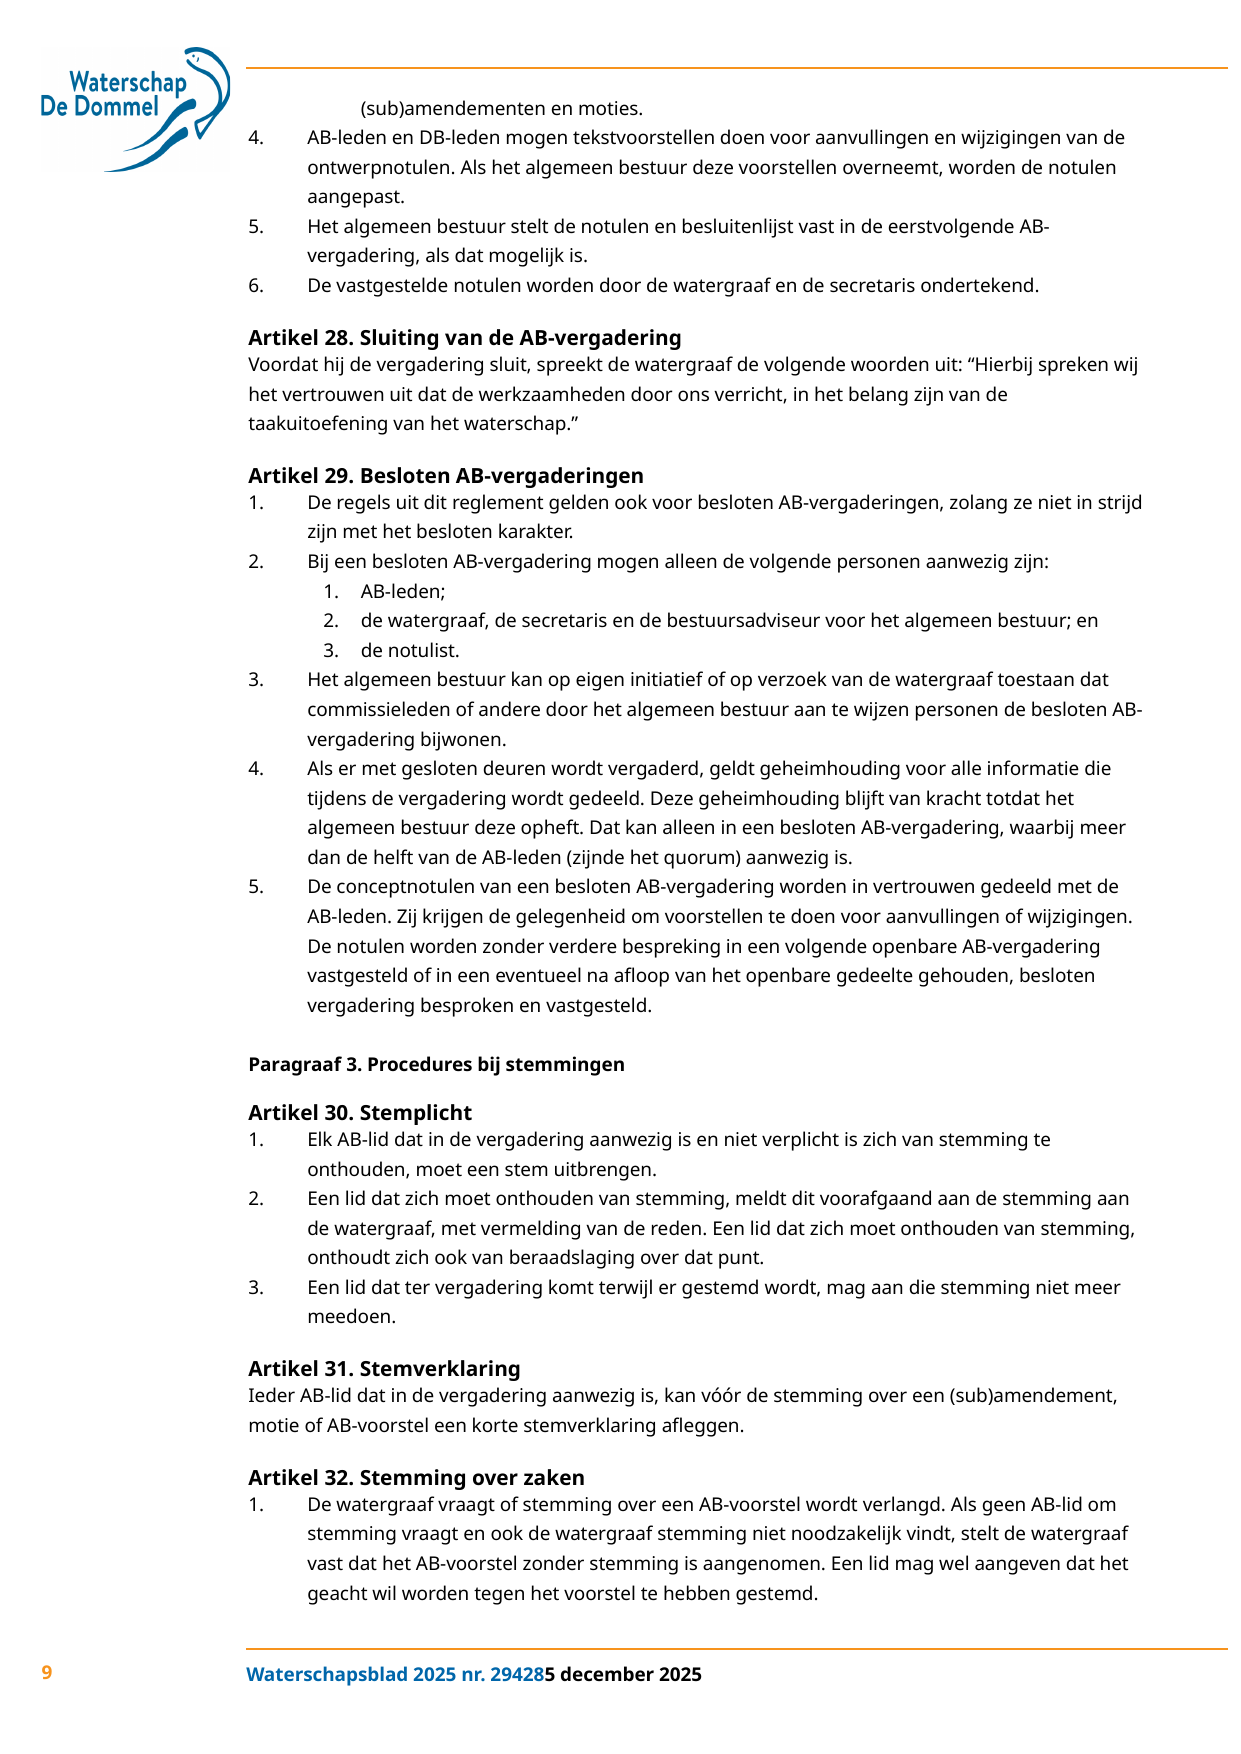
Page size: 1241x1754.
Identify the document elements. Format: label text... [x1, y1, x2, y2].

list Het algemeen bestuur kan op eigen initiatief of op verzoek van de watergraaf toestaan dat commissieleden of andere door het algemeen bestuur aan te wijzen personen de besloten AB-vergadering bijwonen. [248, 667, 1152, 752]
list de watergraaf, de secretaris en de bestuursadviseur voor het algemeen bestuur; en [323, 607, 1152, 633]
list De conceptnotulen van een besloten AB-vergadering worden in vertrouwen gedeeld met de AB-leden. Zij krijgen de gelegenheid om voorstellen te doen voor aanvullingen of wijzigingen. De notulen worden zonder verdere bespreking in een volgende openbare AB-vergadering vastgesteld of in een eventueel na afloop van het openbare gedeelte gehouden, besloten vergadering besproken en vastgesteld. [248, 874, 1152, 1018]
text Artikel 29. Besloten AB-vergaderingen [248, 461, 1152, 489]
text Ieder AB-lid dat in de vergadering aanwezig is, kan vóór de stemming over een (sub)amendement, motie of AB-voorstel een korte stemverklaring afleggen. [248, 1383, 1152, 1438]
list De vastgestelde notulen worden door de watergraaf en de secretaris ondertekend. [248, 272, 1152, 298]
list de notulist. [323, 637, 1152, 663]
list Het algemeen bestuur stelt de notulen en besluitenlijst vast in de eerstvolgende AB-vergadering, als dat mogelijk is. [248, 213, 1152, 268]
list AB-leden; [323, 578, 1152, 604]
list AB-leden en DB-leden mogen tekstvoorstellen doen voor aanvullingen en wijzigingen van de ontwerpnotulen. Als het algemeen bestuur deze voorstellen overneemt, worden de notulen aangepast. [248, 124, 1152, 209]
list Elk AB-lid dat in de vergadering aanwezig is en niet verplicht is zich van stemming te onthouden, moet een stem uitbrengen. [248, 1126, 1152, 1182]
text Artikel 31. Stemverklaring [248, 1354, 1152, 1383]
list De regels uit dit reglement gelden ook voor besloten AB-vergaderingen, zolang ze niet in strijd zijn met het besloten karakter. [248, 489, 1152, 544]
picture [204, 47, 231, 76]
list De watergraaf vraagt of stemming over een AB-voorstel wordt verlangd. Als geen AB-lid om stemming vraagt en ook de watergraaf stemming niet noodzakelijk vindt, stelt de watergraaf vast dat het AB-voorstel zonder stemming is aangenomen. Een lid mag wel aangeven dat het geacht wil worden tegen het voorstel te hebben gestemd. [248, 1491, 1152, 1606]
list (sub)amendementen en moties. [323, 95, 1152, 121]
text Artikel 30. Stemplicht [248, 1098, 1152, 1126]
list Een lid dat ter vergadering komt terwijl er gestemd wordt, mag aan die stemming niet meer meedoen. [248, 1274, 1152, 1329]
list Een lid dat zich moet onthouden van stemming, meldt dit voorafgaand aan de stemming aan de watergraaf, met vermelding van de reden. Een lid dat zich moet onthouden van stemming, onthoudt zich ook van beraadslaging over dat punt. [248, 1185, 1152, 1270]
list Als er met gesloten deuren wordt vergaderd, geldt geheimhouding voor alle informatie die tijdens de vergadering wordt gedeeld. Deze geheimhouding blijft van kracht totdat het algemeen bestuur deze opheft. Dat kan alleen in een besloten AB-vergadering, waarbij meer dan de helft van de AB-leden (zijnde het quorum) aanwezig is. [248, 755, 1152, 870]
picture [45, 99, 51, 111]
text Artikel 28. Sluiting van de AB-vergadering [248, 323, 1152, 351]
text Artikel 32. Stemming over zaken [248, 1463, 1152, 1491]
list Bij een besloten AB-vergadering mogen alleen de volgende personen aanwezig zijn: [248, 548, 1152, 574]
text Voordat hij de vergadering sluit, spreekt de watergraaf de volgende woorden uit: “Hierbij spreken wij het vertrouwen uit dat de werkzaamheden door ons verricht, in het belang zijn van de taakuitoefening van het waterschap.” [248, 351, 1152, 436]
picture [198, 118, 210, 131]
picture [41, 47, 231, 172]
text Paragraaf 3. Procedures bij stemmingen [248, 1051, 1152, 1077]
